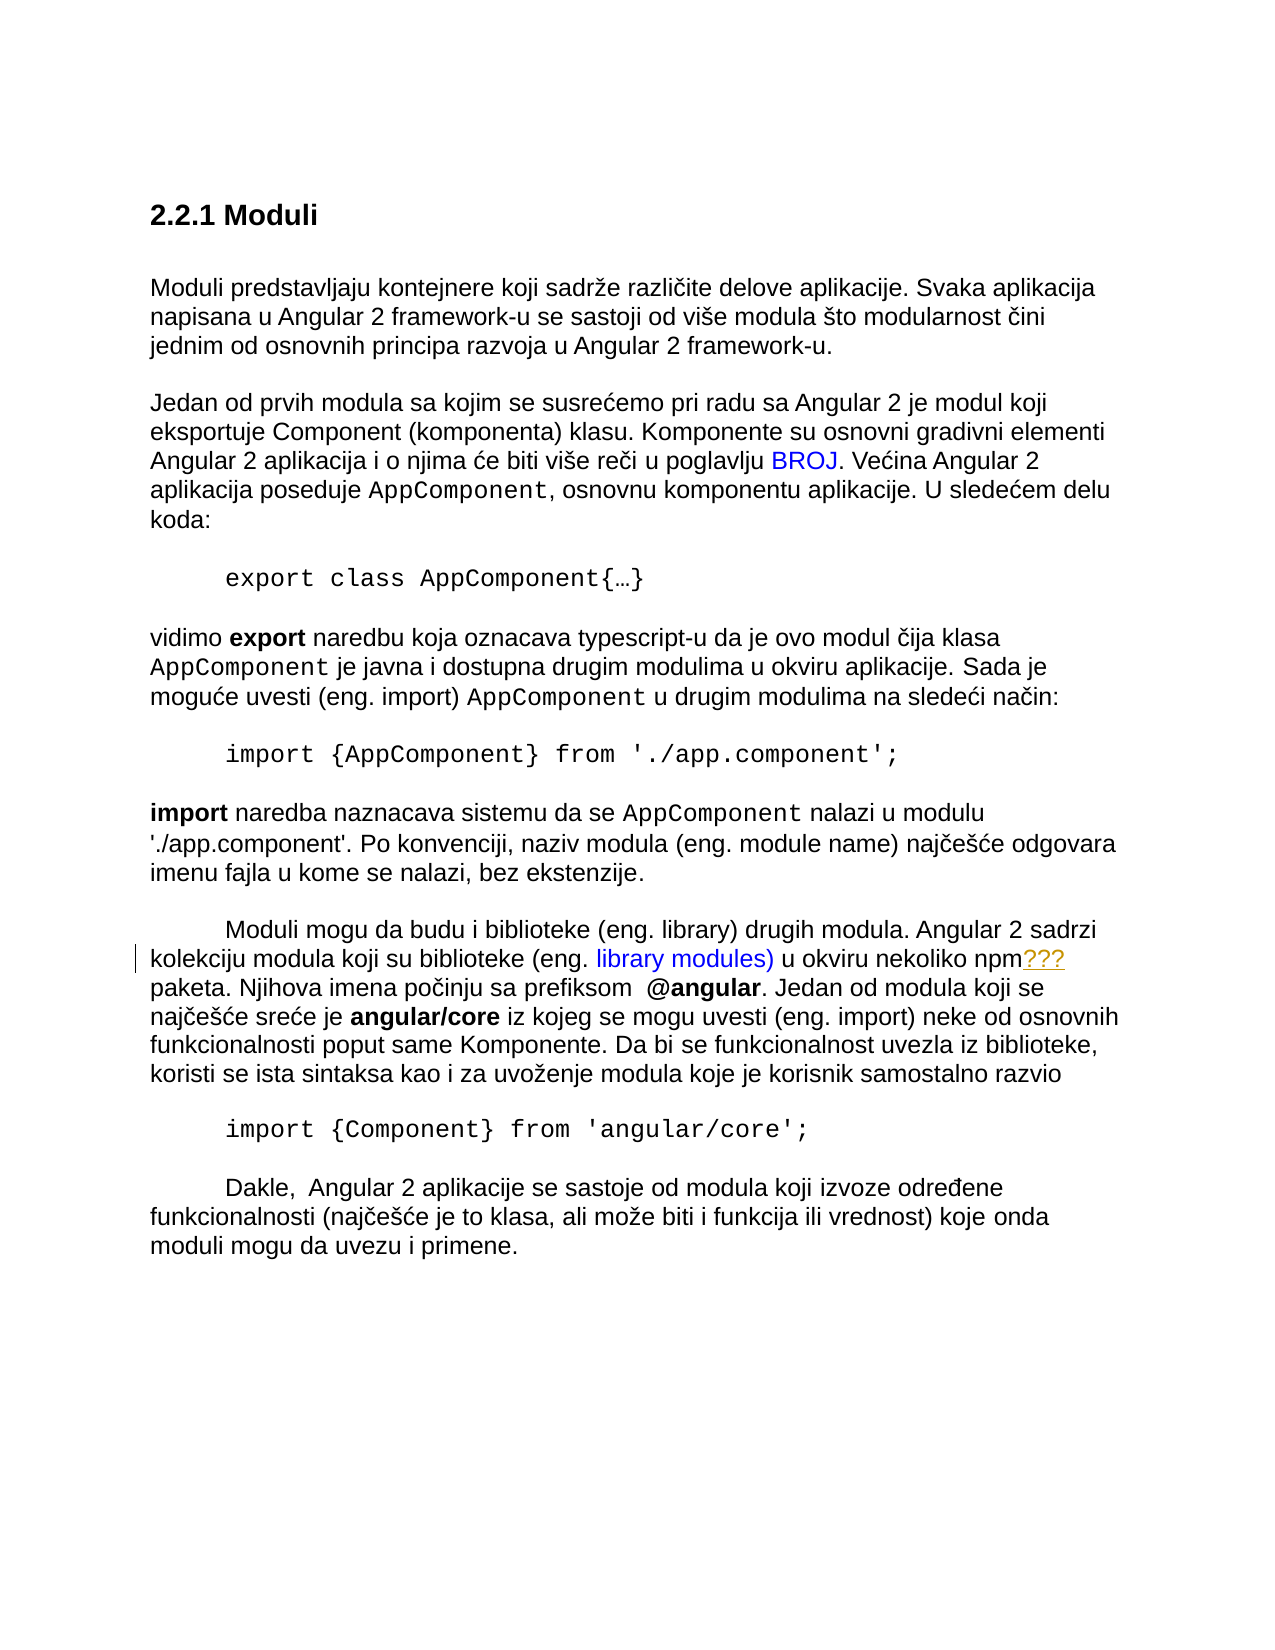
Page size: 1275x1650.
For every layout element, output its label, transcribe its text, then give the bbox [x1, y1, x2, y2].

text import naredba naznacava sistemu da se AppComponent nalazi u modulu './app.component'. Po konvenciji, naziv modula (eng. module name) najčešće odgovara imenu fajla u kome se nalazi, bez ekstenzije. [150, 798, 1125, 887]
text Moduli predstavljaju kontejnere koji sadrže različite delove aplikacije. Svaka aplikacija napisana u Angular 2 framework-u se sastoji od više modula što modularnost čini jednim od osnovnih principa razvoja u Angular 2 framework-u. [150, 273, 1125, 359]
text Dakle, Angular 2 aplikacije se sastoje od modula koji izvoze određene funkcionalnosti (najčešće je to klasa, ali može biti i funkcija ili vrednost) koje onda moduli mogu da uvezu i primene. [150, 1173, 1125, 1260]
text Jedan od prvih modula sa kojim se susrećemo pri radu sa Angular 2 je modul koji eksportuje Component (komponenta) klasu. Komponente su osnovni gradivni elementi Angular 2 aplikacija i o njima će biti više reči u poglavlju BROJ. Većina Angular 2 aplikacija poseduje AppComponent, osnovnu komponentu aplikacije. U sledećem delu koda: [150, 388, 1125, 534]
subtitle 2.2.1 Moduli [150, 198, 1125, 232]
text export class AppComponent{…} [150, 563, 1125, 594]
text import {AppComponent} from './app.component'; [150, 742, 1125, 770]
text import {Component} from 'angular/core'; [150, 1117, 1125, 1145]
text vidimo export naredbu koja oznacava typescript-u da je ovo modul čija klasa AppComponent je javna i dostupna drugim modulima u okviru aplikacije. Sada je moguće uvesti (eng. import) AppComponent u drugim modulima na sledeći način: [150, 623, 1125, 713]
text Moduli mogu da budu i biblioteke (eng. library) drugih modula. Angular 2 sadrzi kolekciju modula koji su biblioteke (eng. library modules) u okviru nekoliko npm??? paketa. Njihova imena počinju sa prefiksom @angular. Jedan od modula koji se najčešće sreće je angular/core iz kojeg se mogu uvesti (eng. import) neke od osnovnih funkcionalnosti poput same Komponente. Da bi se funkcionalnost uvezla iz biblioteke, koristi se ista sintaksa kao i za uvoženje modula koje je korisnik samostalno razvio [150, 916, 1125, 1088]
